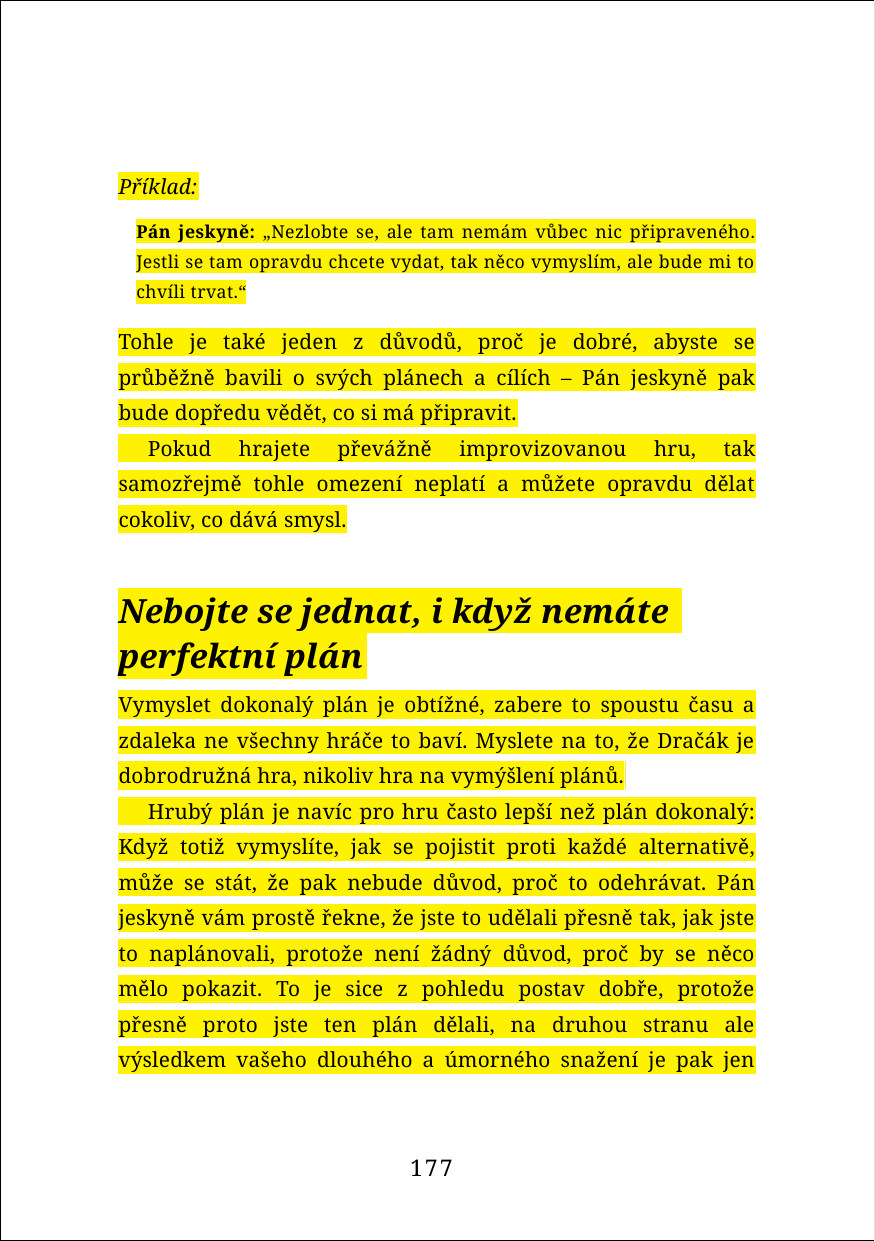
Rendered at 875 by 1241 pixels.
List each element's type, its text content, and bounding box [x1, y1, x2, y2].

text Tohle je také jeden z důvodů, proč je dobré, abyste se průběžně bavili o svých plánech a cílích – Pán jeskyně pak bude dopředu vědět, co si má připravit. Pokud hrajete převážně improvizovanou hru, tak samozřejmě tohle omezení neplatí a můžete opravdu dělat cokoliv, co dává smysl. [118, 327, 756, 533]
text Příklad: [118, 172, 756, 200]
subtitle Nebojte se jednat, i když nemáte perfektní plán [118, 588, 756, 679]
text Pán jeskyně: „Nezlobte se, ale tam nemám vůbec nic připraveného. Jestli se tam opravdu chcete vydat, tak něco vymyslím, ale bude mi to chvíli trvat.“ [136, 219, 756, 304]
text Vymyslet dokonalý plán je obtížné, zabere to spoustu času a zdaleka ne všechny hráče to baví. Myslete na to, že Dračák je dobrodružná hra, nikoliv hra na vymýšlení plánů. Hrubý plán je navíc pro hru často lepší než plán dokonalý: Když totiž vymyslíte, jak se pojistit proti každé alternativě, může se stát, že pak nebude důvod, proč to odehrávat. Pán jeskyně vám prostě řekne, že jste to udělali přesně tak, jak jste to naplánovali, protože není žádný důvod, proč by se něco mělo pokazit. To je sice z pohledu postav dobře, protože přesně proto jste ten plán dělali, na druhou stranu ale výsledkem vašeho dlouhého a úmorného snažení je pak jen [118, 690, 756, 1074]
